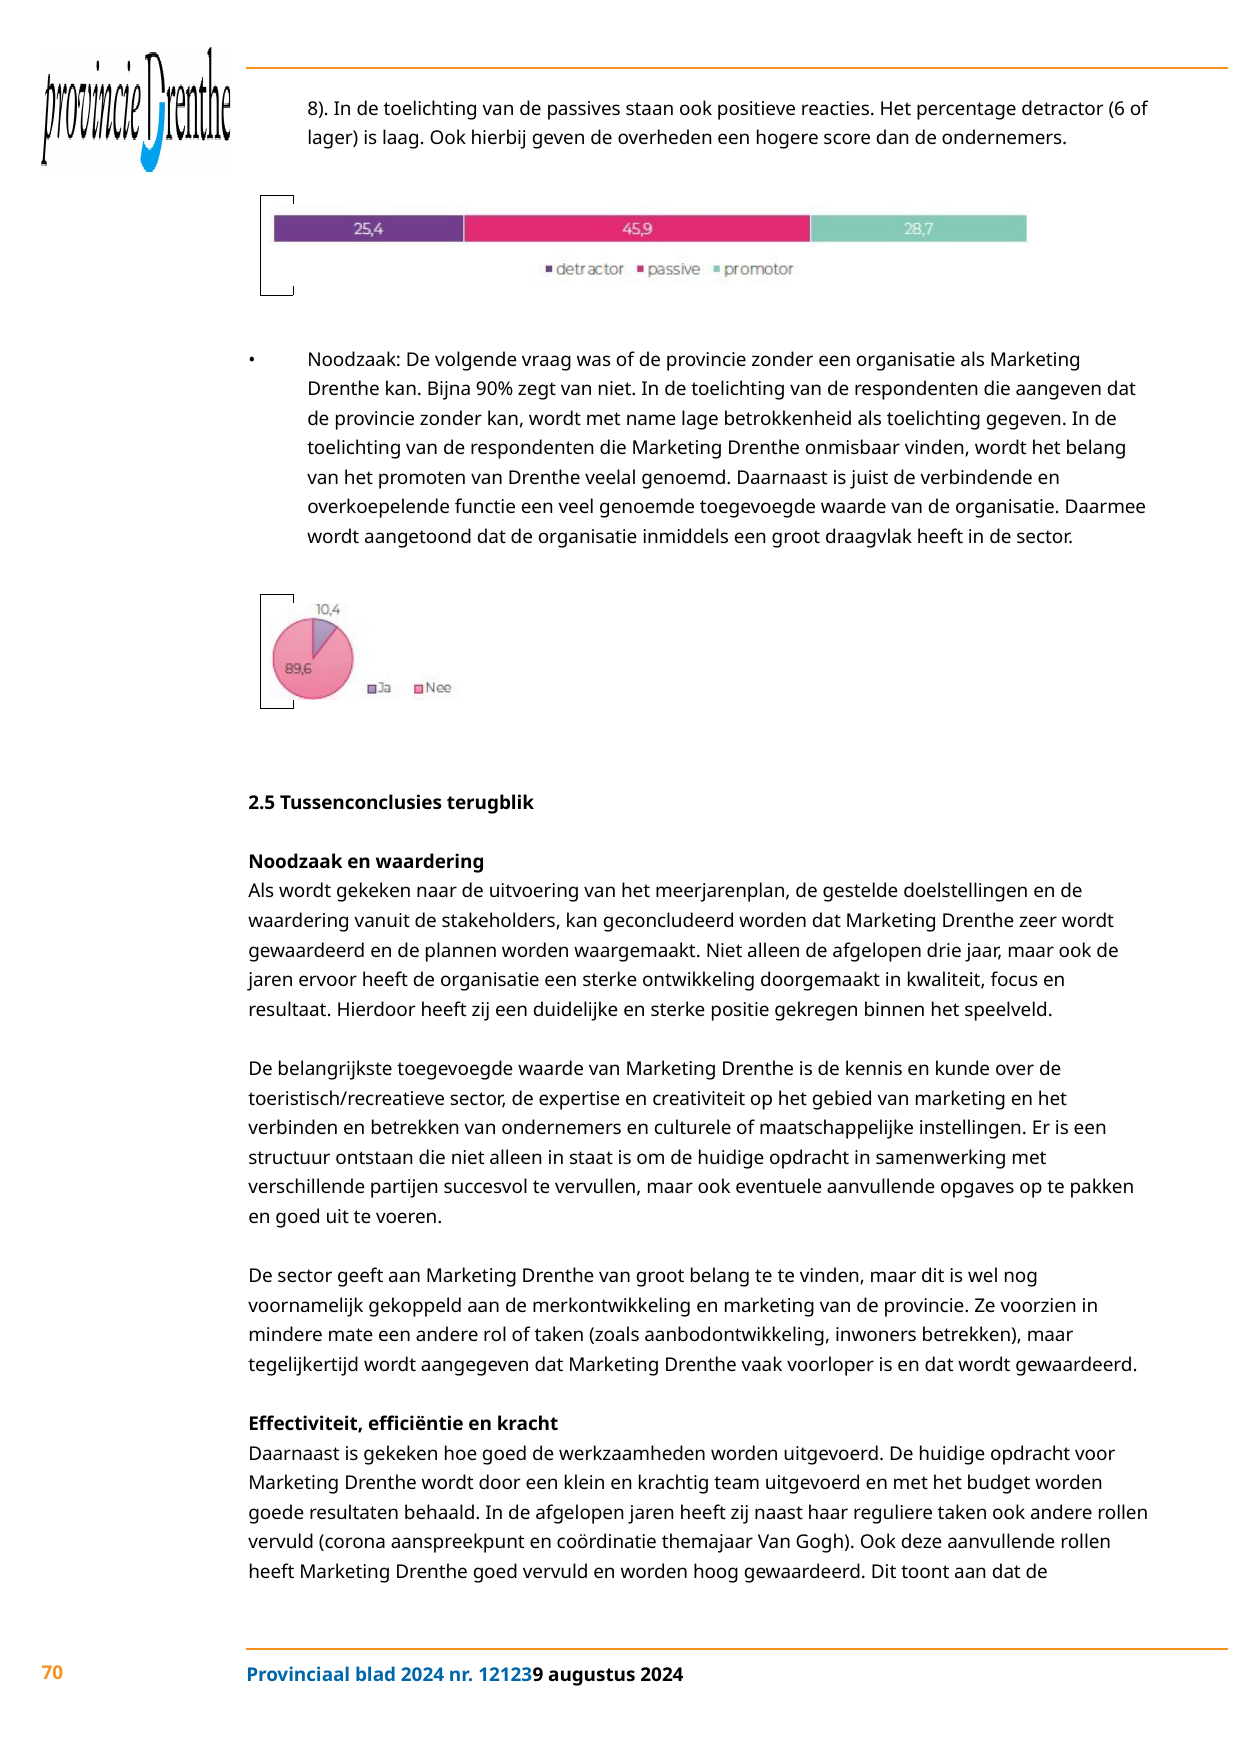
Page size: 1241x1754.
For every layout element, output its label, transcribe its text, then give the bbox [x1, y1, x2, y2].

text Daarnaast is gekeken hoe goed de werkzaamheden worden uitgevoerd. De huidige opdracht voor Marketing Drenthe wordt door een klein en krachtig team uitgevoerd en met het budget worden goede resultaten behaald. In de afgelopen jaren heeft zij naast haar reguliere taken ook andere rollen vervuld (corona aanspreekpunt en coördinatie themajaar Van Gogh). Ook deze aanvullende rollen heeft Marketing Drenthe goed vervuld en worden hoog gewaardeerd. Dit toont aan dat de [248, 1440, 1152, 1584]
text Effectiviteit, efficiëntie en kracht [248, 1410, 1152, 1436]
text De belangrijkste toegevoegde waarde van Marketing Drenthe is de kennis en kunde over de toeristisch/recreatieve sector, de expertise en creativiteit op het gebied van marketing en het verbinden en betrekken van ondernemers en culturele of maatschappelijke instellingen. Er is een structuur ontstaan die niet alleen in staat is om de huidige opdracht in samenwerking met verschillende partijen succesvol te vervullen, maar ook eventuele aanvullende opgaves op te pakken en goed uit te voeren. [248, 1055, 1152, 1229]
text Noodzaak en waardering [248, 848, 1152, 874]
picture [41, 47, 231, 172]
picture [268, 204, 1038, 286]
text De sector geeft aan Marketing Drenthe van groot belang te te vinden, maar dit is wel nog voornamelijk gekoppeld aan de merkontwikkeling en marketing van de provincie. Ze voorzien in mindere mate een andere rol of taken (zoals aanbodontwikkeling, inwoners betrekken), maar tegelijkertijd wordt aangegeven dat Marketing Drenthe vaak voorloper is en dat wordt gewaardeerd. [248, 1262, 1152, 1377]
list 8). In de toelichting van de passives staan ook positieve reacties. Het percentage detractor (6 of lager) is laag. Ook hierbij geven de overheden een hogere score dan de ondernemers. [248, 95, 1152, 150]
text Als wordt gekeken naar de uitvoering van het meerjarenplan, de gestelde doelstellingen en de waardering vanuit de stakeholders, kan geconcludeerd worden dat Marketing Drenthe zeer wordt gewaardeerd en de plannen worden waargemaakt. Niet alleen de afgelopen drie jaar, maar ook de jaren ervoor heeft de organisatie een sterke ontwikkeling doorgemaakt in kwaliteit, focus en resultaat. Hierdoor heeft zij een duidelijke en sterke positie gekregen binnen het speelveld. [248, 878, 1152, 1022]
text 2.5 Tussenconclusies terugblik [248, 789, 1152, 815]
list Noodzaak: De volgende vraag was of de provincie zonder een organisatie als Marketing Drenthe kan. Bijna 90% zegt van niet. In de toelichting van de respondenten die aangeven dat de provincie zonder kan, wordt met name lage betrokkenheid als toelichting gegeven. In de toelichting van de respondenten die Marketing Drenthe onmisbaar vinden, wordt het belang van het promoten van Drenthe veelal genoemd. Daarnaast is juist de verbindende en overkoepelende functie een veel genoemde toegevoegde waarde van de organisatie. Daarmee wordt aangetoond dat de organisatie inmiddels een groot draagvlak heeft in de sector. [248, 346, 1152, 549]
picture [268, 603, 461, 700]
